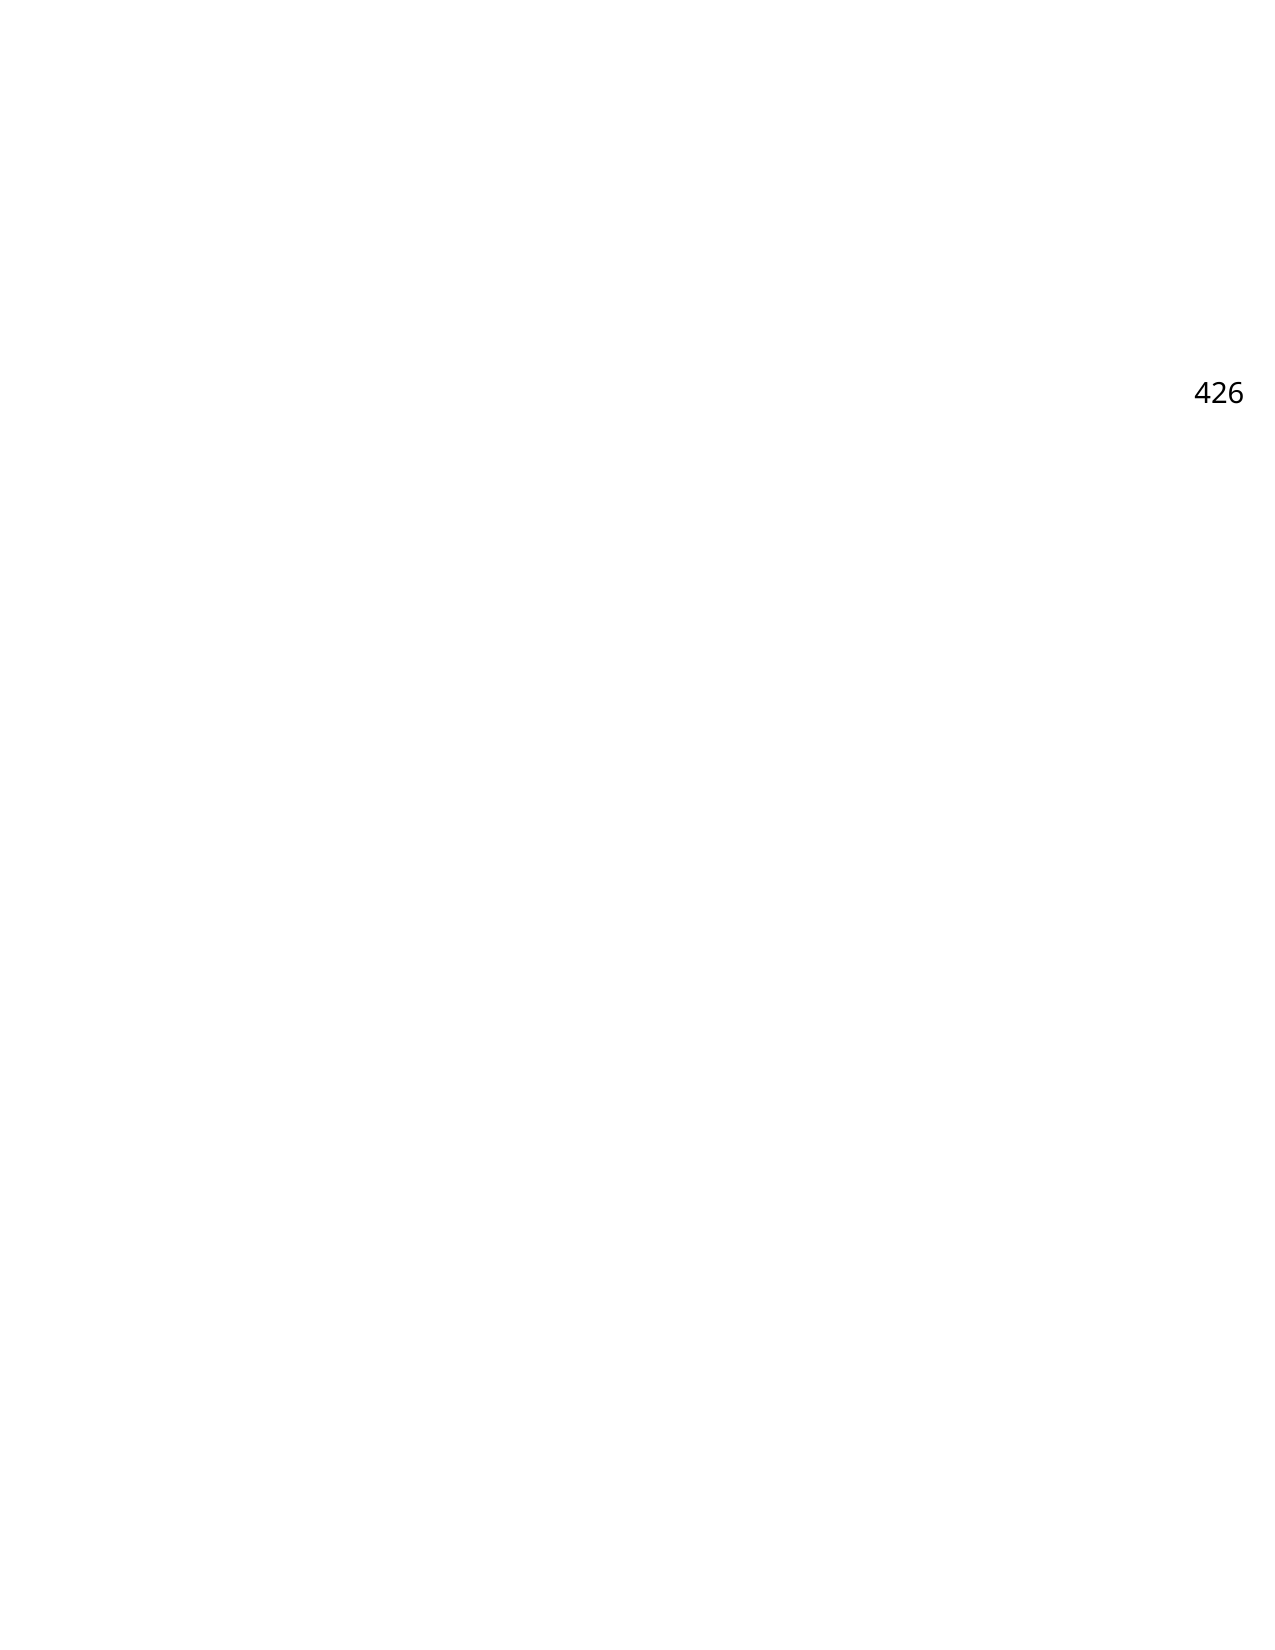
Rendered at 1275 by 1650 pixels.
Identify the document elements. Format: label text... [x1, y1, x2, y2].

subtitle 426 [142, 372, 1244, 412]
